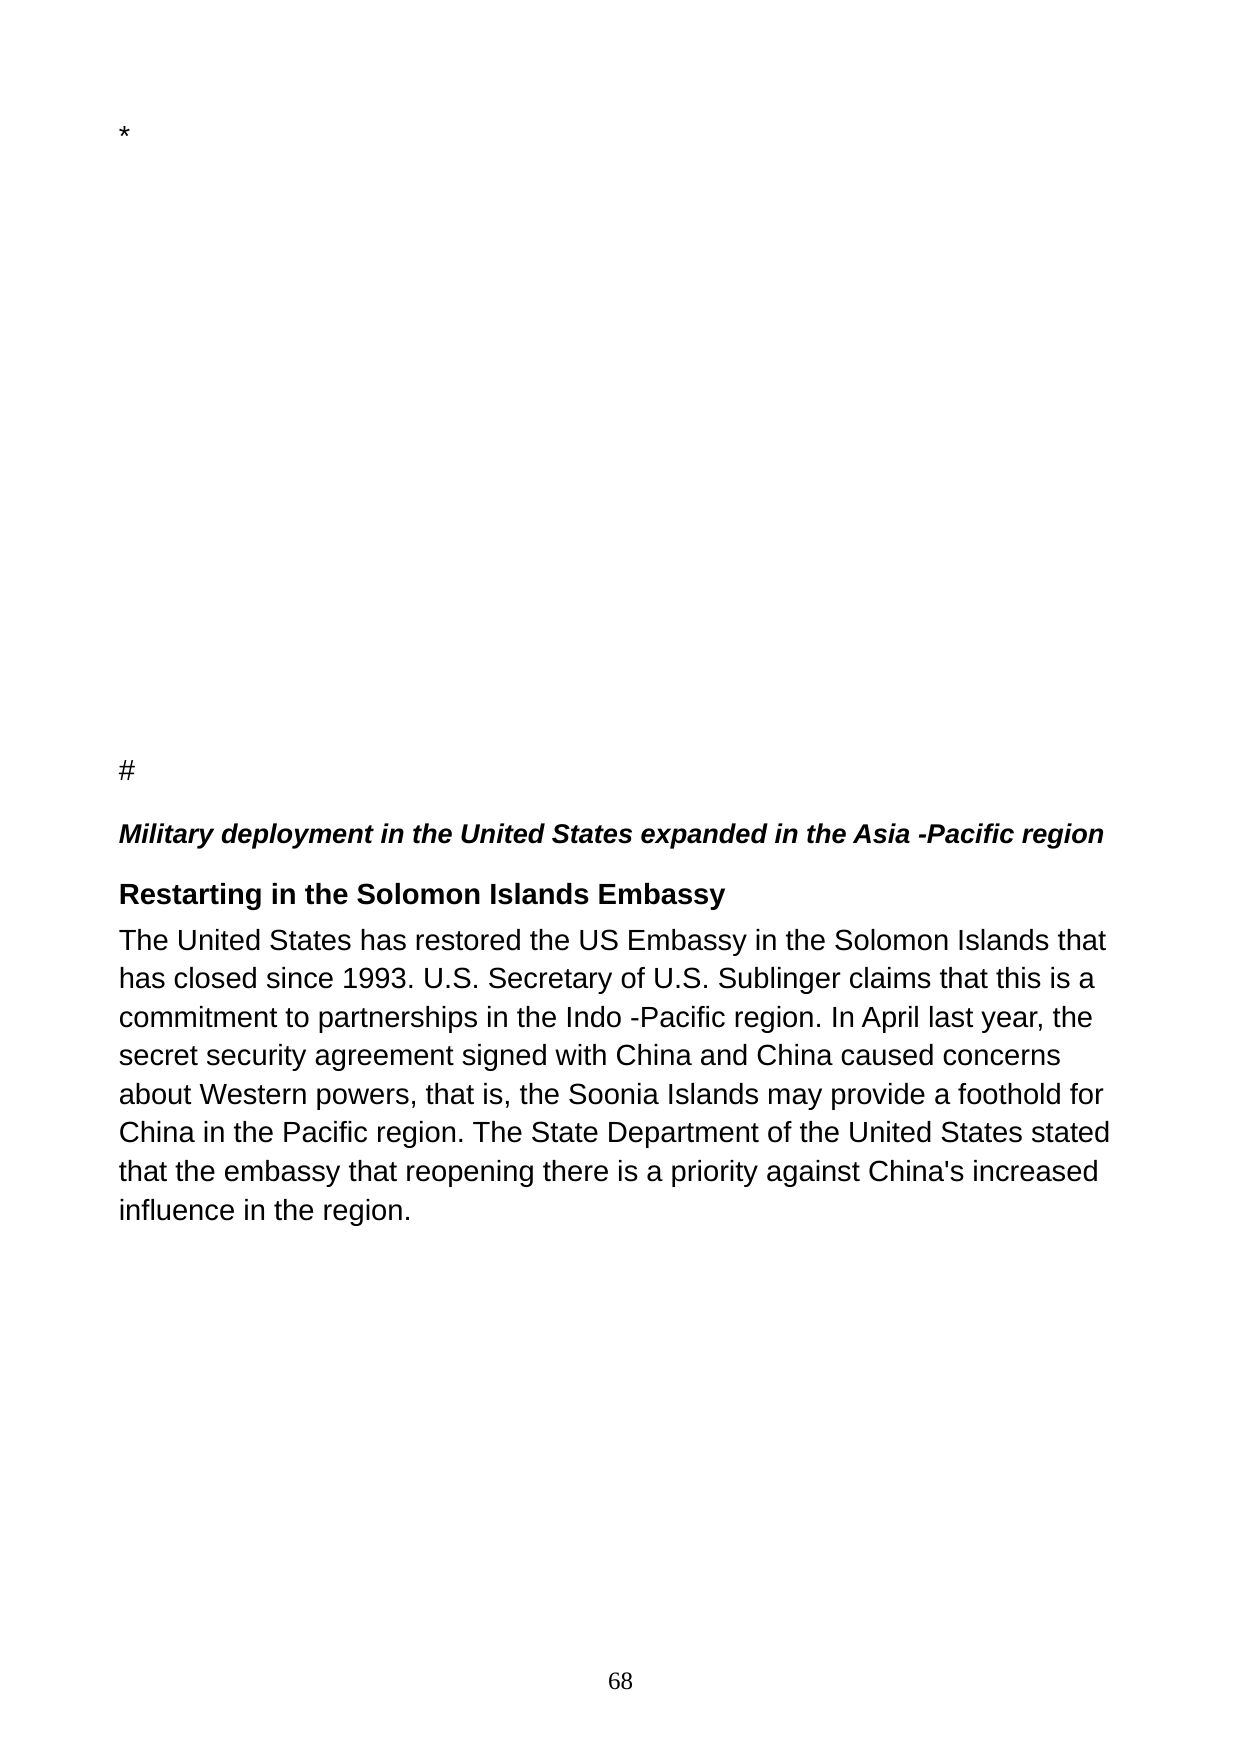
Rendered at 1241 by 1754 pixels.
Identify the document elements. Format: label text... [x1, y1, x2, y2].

text * # [118, 118, 1122, 786]
subtitle Military deployment in the United States expanded in the Asia -Pacific region [118, 818, 1122, 849]
text The United States has restored the US Embassy in the Solomon Islands that has closed since 1993. U.S. Secretary of U.S. Sublinger claims that this is a commitment to partnerships in the Indo -Pacific region. In April last year, the secret security agreement signed with China and China caused concerns about Western powers, that is, the Soonia Islands may provide a foothold for China in the Pacific region. The State Department of the United States stated that the embassy that reopening there is a priority against China's increased influence in the region. [118, 923, 1122, 1226]
subtitle Restarting in the Solomon Islands Embassy [118, 877, 1122, 910]
